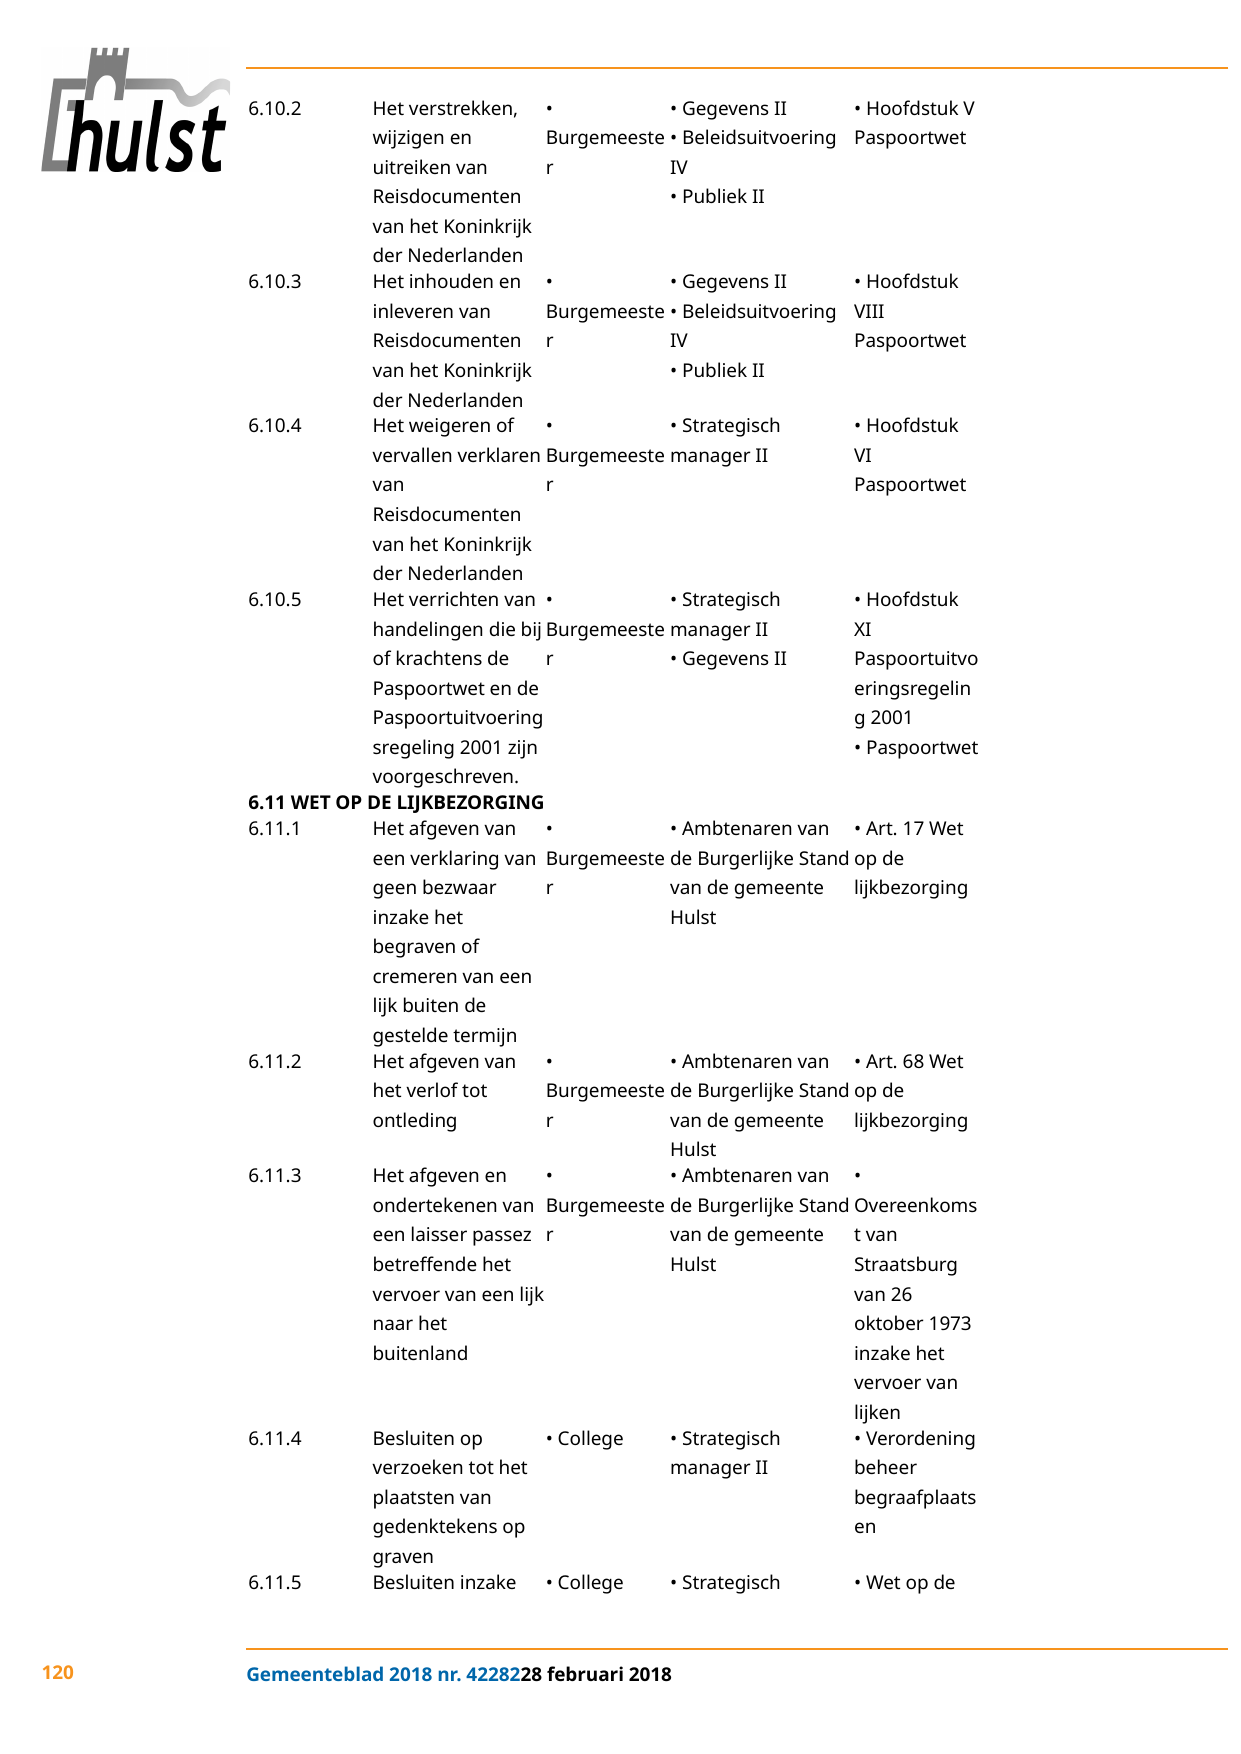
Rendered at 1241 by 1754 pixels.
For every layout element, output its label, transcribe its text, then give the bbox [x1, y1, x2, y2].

table_cell Besluiten op verzoeken tot het plaatsten van gedenktekens op graven [373, 1425, 546, 1569]
table_cell 6.11 WET OP DE LIJKBEZORGING [248, 789, 1152, 815]
table_cell • Hoofdstuk VI Paspoortwet [854, 413, 978, 586]
table_cell [979, 815, 1152, 1048]
table_cell • Strategisch [670, 1569, 854, 1594]
table_cell • Gegevens II • Beleidsuitvoering IV • Publiek II [670, 269, 854, 412]
table_cell Het afgeven van het verlof tot ontleding [373, 1048, 546, 1162]
table_cell • Burgemeester [546, 413, 670, 586]
table_cell 6.11.4 [248, 1425, 372, 1569]
table_cell [979, 1569, 1152, 1594]
table_cell • College [546, 1425, 670, 1569]
table_cell [979, 269, 1152, 412]
table_cell [979, 95, 1152, 268]
table_cell • Ambtenaren van de Burgerlijke Stand van de gemeente Hulst [670, 815, 854, 1048]
table_cell [979, 1163, 1152, 1425]
table_cell Het inhouden en inleveren van Reisdocumenten van het Koninkrijk der Nederlanden [373, 269, 546, 412]
table_cell • Strategisch manager II • Gegevens II [670, 586, 854, 789]
picture [41, 47, 231, 172]
table_cell • Strategisch manager II [670, 1425, 854, 1569]
table_cell • Wet op de [854, 1569, 978, 1594]
table_cell 6.11.5 [248, 1569, 372, 1594]
table_cell [979, 413, 1152, 586]
table_cell Het weigeren of vervallen verklaren van Reisdocumenten van het Koninkrijk der Nederlanden [373, 413, 546, 586]
table_cell 6.10.5 [248, 586, 372, 789]
table_cell Het afgeven en ondertekenen van een laisser passez betreffende het vervoer van een lijk naar het buitenland [373, 1163, 546, 1425]
table_cell • Ambtenaren van de Burgerlijke Stand van de gemeente Hulst [670, 1048, 854, 1162]
table_cell [979, 1048, 1152, 1162]
table_cell [979, 586, 1152, 789]
table_cell • Hoofdstuk XI Paspoortuitvoeringsregeling 2001 • Paspoortwet [854, 586, 978, 789]
table_cell • Hoofdstuk V Paspoortwet [854, 95, 978, 268]
table_cell • Verordening beheer begraafplaatsen [854, 1425, 978, 1569]
table_cell • Art. 68 Wet op de lijkbezorging [854, 1048, 978, 1162]
table_cell • Hoofdstuk VIII Paspoortwet [854, 269, 978, 412]
table_cell Besluiten inzake [373, 1569, 546, 1594]
table_cell [979, 1425, 1152, 1569]
table_cell 6.11.2 [248, 1048, 372, 1162]
table_cell Het afgeven van een verklaring van geen bezwaar inzake het begraven of cremeren van een lijk buiten de gestelde termijn [373, 815, 546, 1048]
table_cell 6.11.3 [248, 1163, 372, 1425]
table_cell • Burgemeester [546, 95, 670, 268]
table_cell • Strategisch manager II [670, 413, 854, 586]
table_cell • Burgemeester [546, 1163, 670, 1425]
table_cell 6.10.4 [248, 413, 372, 586]
table_cell Het verrichten van handelingen die bij of krachtens de Paspoortwet en de Paspoortuitvoeringsregeling 2001 zijn voorgeschreven. [373, 586, 546, 789]
table_cell • Burgemeester [546, 815, 670, 1048]
table_cell Het verstrekken, wijzigen en uitreiken van Reisdocumenten van het Koninkrijk der Nederlanden [373, 95, 546, 268]
table_cell • Burgemeester [546, 1048, 670, 1162]
table_cell • Burgemeester [546, 586, 670, 789]
table_cell • Art. 17 Wet op de lijkbezorging [854, 815, 978, 1048]
table_cell • Overeenkomst van Straatsburg van 26 oktober 1973 inzake het vervoer van lijken [854, 1163, 978, 1425]
table_cell • Gegevens II • Beleidsuitvoering IV • Publiek II [670, 95, 854, 268]
table_cell 6.10.2 [248, 95, 372, 268]
table_cell • Burgemeester [546, 269, 670, 412]
table_cell • College [546, 1569, 670, 1594]
table_cell 6.10.3 [248, 269, 372, 412]
table_cell • Ambtenaren van de Burgerlijke Stand van de gemeente Hulst [670, 1163, 854, 1425]
table_cell 6.11.1 [248, 815, 372, 1048]
